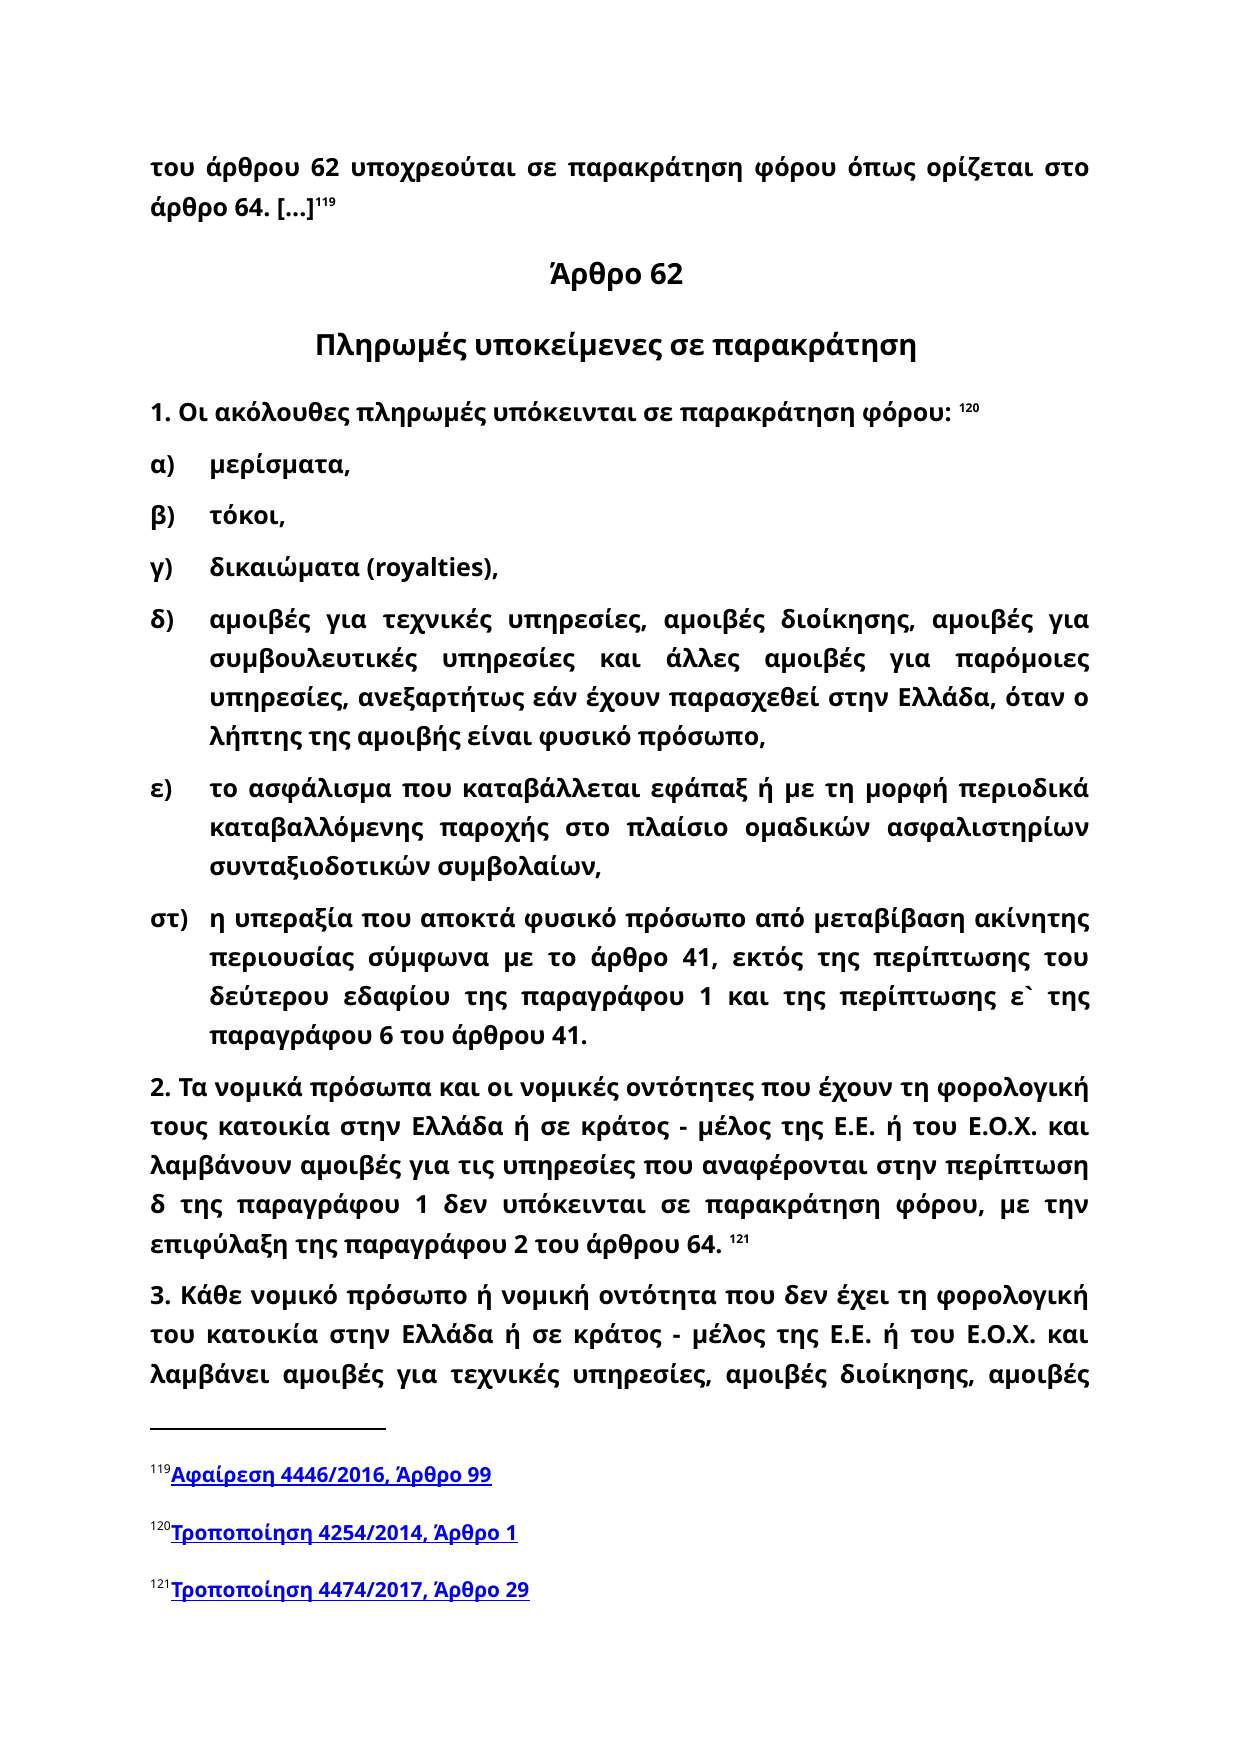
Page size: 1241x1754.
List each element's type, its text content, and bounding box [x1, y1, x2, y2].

subtitle Άρθρο 62 [150, 253, 1090, 293]
text Τροποποίηση 4254/2014, Άρθρο 1 [150, 1518, 1090, 1546]
text 1. Οι ακόλουθες πληρωμές υπόκεινται σε παρακράτηση φόρου: [150, 394, 1090, 429]
text του άρθρου 62 υποχρεούται σε παρακράτηση φόρου όπως ορίζεται στο άρθρο 64. [...] [150, 150, 1090, 223]
subtitle Πληρωμές υποκείμενες σε παρακράτηση [150, 324, 1090, 364]
text Αφαίρεση 4446/2016, Άρθρο 99 [150, 1460, 1090, 1489]
text 3. Κάθε νομικό πρόσωπο ή νομική οντότητα που δεν έχει τη φορολογική του κατοικία στην Ελλάδα ή σε κράτος - μέλος της Ε.Ε. ή του Ε.Ο.Χ. και λαμβάνει αμοιβές για τεχνικές υπηρεσίες, αμοιβές διοίκησης, αμοιβές [150, 1278, 1090, 1390]
text 2. Τα νομικά πρόσωπα και οι νομικές οντότητες που έχουν τη φορολογική τους κατοικία στην Ελλάδα ή σε κράτος - μέλος της Ε.Ε. ή του Ε.Ο.Χ. και λαμβάνουν αμοιβές για τις υπηρεσίες που αναφέρονται στην περίπτωση δ της παραγράφου 1 δεν υπόκεινται σε παρακράτηση φόρου, με την επιφύλαξη της παραγράφου 2 του άρθρου 64. [150, 1069, 1090, 1260]
list γ) δικαιώματα (royalties), [150, 549, 1090, 584]
list ε) το ασφάλισμα που καταβάλλεται εφάπαξ ή με τη μορφή περιοδικά καταβαλλόμενης παροχής στο πλαίσιο ομαδικών ασφαλιστηρίων συνταξιοδοτικών συμβολαίων, [150, 770, 1090, 883]
list δ) αμοιβές για τεχνικές υπηρεσίες, αμοιβές διοίκησης, αμοιβές για συμβουλευτικές υπηρεσίες και άλλες αμοιβές για παρόμοιες υπηρεσίες, ανεξαρτήτως εάν έχουν παρασχεθεί στην Ελλάδα, όταν ο λήπτης της αμοιβής είναι φυσικό πρόσωπο, [150, 601, 1090, 753]
list στ) η υπεραξία που αποκτά φυσικό πρόσωπο από μεταβίβαση ακίνητης περιουσίας σύμφωνα με το άρθρο 41, εκτός της περίπτωσης του δεύτερου εδαφίου της παραγράφου 1 και της περίπτωσης ε` της παραγράφου 6 του άρθρου 41. [150, 900, 1090, 1052]
list β) τόκοι, [150, 498, 1090, 532]
text Τροποποίηση 4474/2017, Άρθρο 29 [150, 1576, 1090, 1604]
list α) μερίσματα, [150, 446, 1090, 480]
